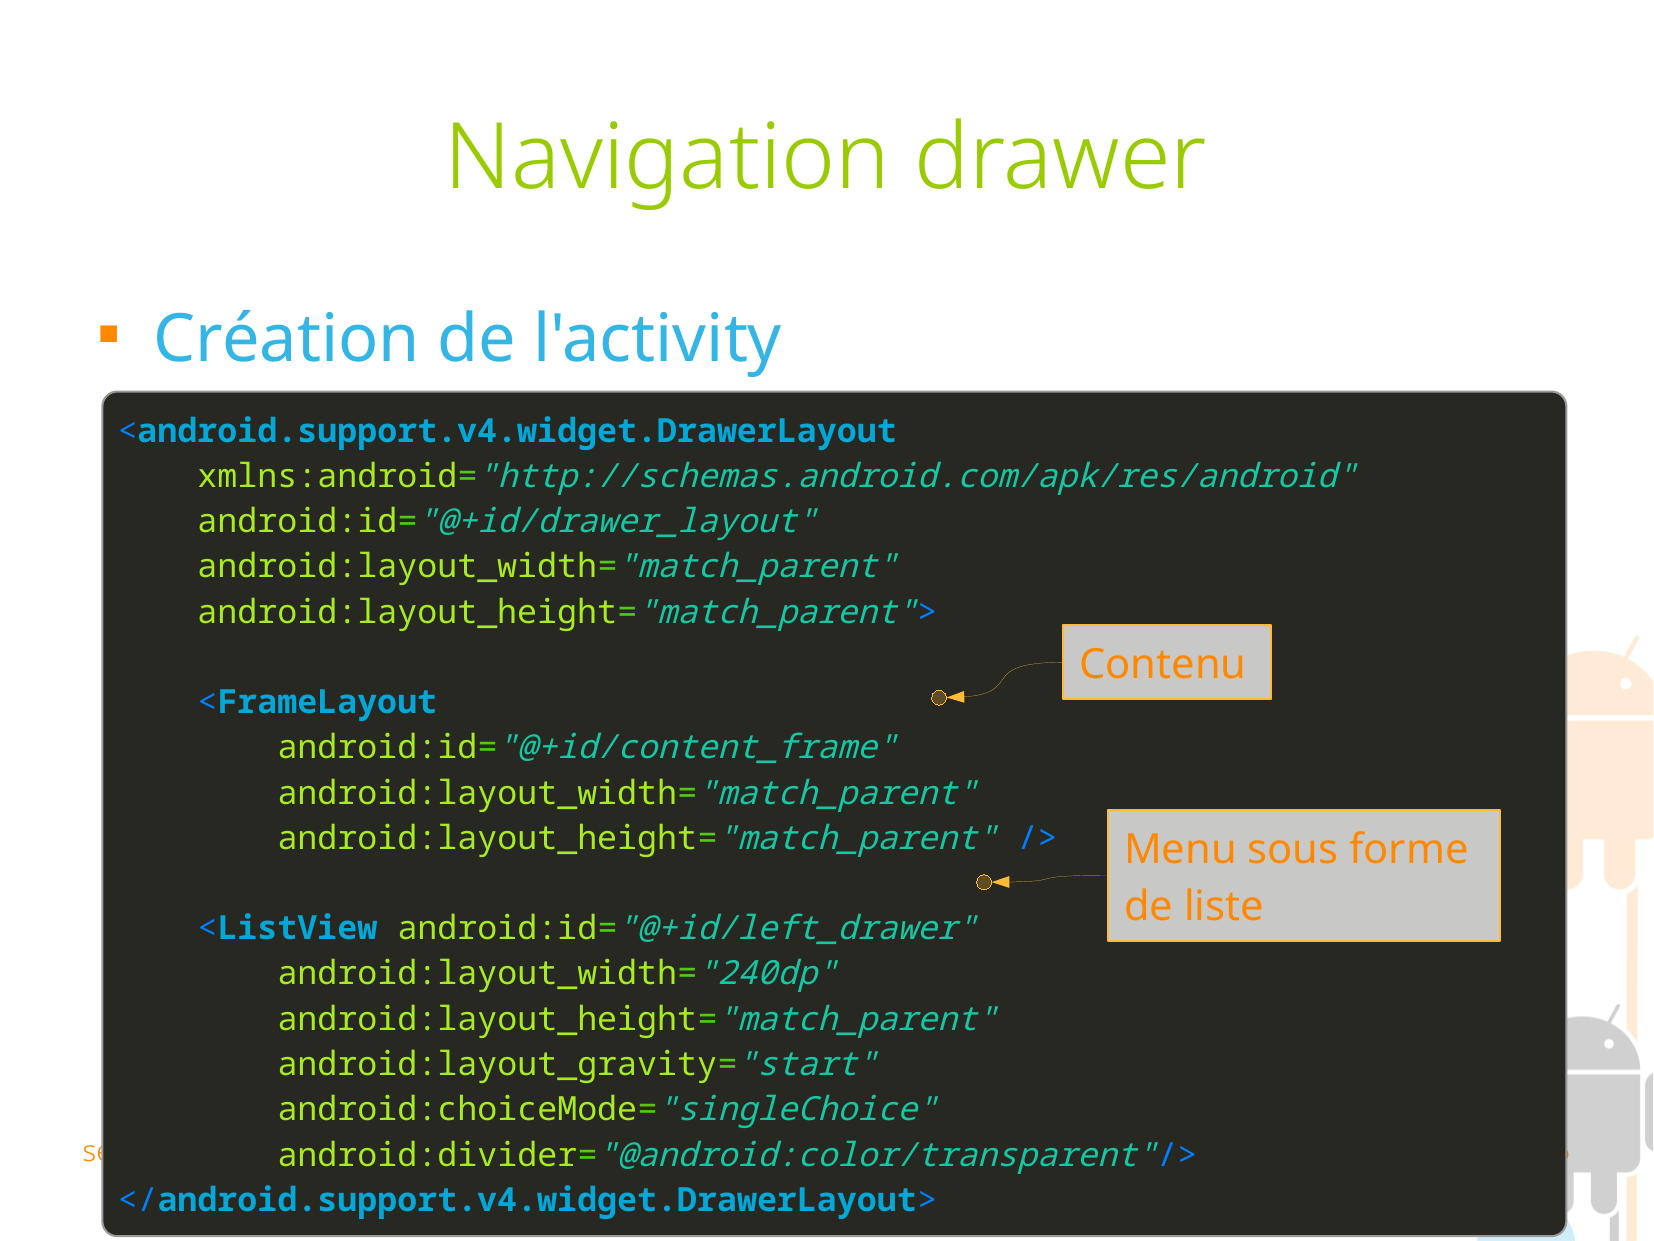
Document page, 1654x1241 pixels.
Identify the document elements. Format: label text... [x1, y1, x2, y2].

list Création de l'activity [82, 290, 1571, 1010]
text_box <android.support.v4.widget.DrawerLayout xmlns:android="http://schemas.android.com/apk/res/android" android:id="@+id/drawer_layout" android:layout_width="match_parent" android:layout_height="match_parent"> <FrameLayout android:id="@+id/content_frame" android:layout_width="match_parent" android:layout_height="match_parent" /> <ListView android:id="@+id/left_drawer" android:layout_width="240dp" android:layout_height="match_parent" android:layout_gravity="start" android:choiceMode="singleChoice" android:divider="@android:color/transparent"/> </android.support.v4.widget.DrawerLayout> [102, 391, 1567, 1124]
text_box [976, 874, 992, 890]
text_box Contenu [1063, 625, 1272, 692]
text_box [931, 690, 947, 706]
title Navigation drawer [82, 49, 1571, 257]
picture [240, 423, 1654, 1241]
text_box Menu sous forme de liste [1108, 810, 1501, 925]
